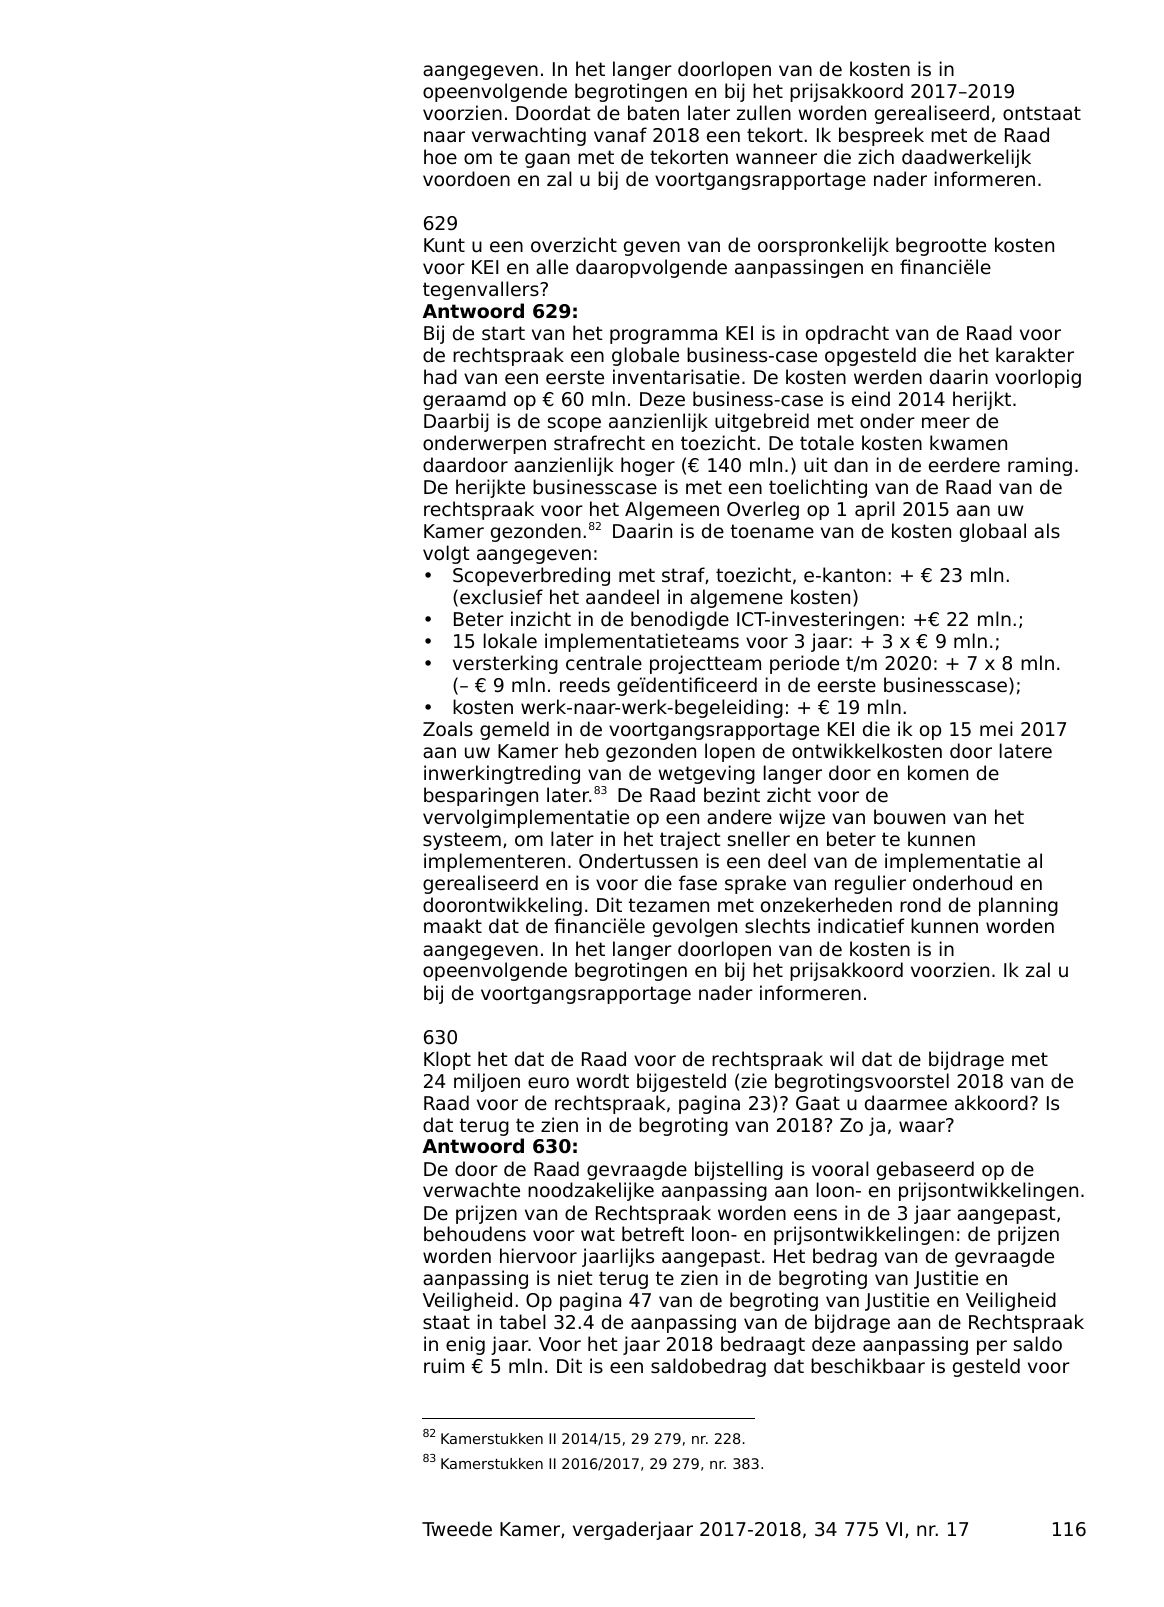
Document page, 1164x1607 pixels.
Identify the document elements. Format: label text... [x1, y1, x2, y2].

text Antwoord 629: [422, 301, 1087, 323]
text • 15 lokale implementatieteams voor 3 jaar: + 3 x € 9 mln.; [422, 631, 1087, 653]
text Antwoord 630: [422, 1136, 1087, 1158]
text aangegeven. In het langer doorlopen van de kosten is in opeenvolgende begrotingen en bij het prijsakkoord 2017–2019 voorzien. Doordat de baten later zullen worden gerealiseerd, ontstaat naar verwachting vanaf 2018 een tekort. Ik bespreek met de Raad hoe om te gaan met de tekorten wanneer die zich daadwerkelijk voordoen en zal u bij de voortgangsrapportage nader informeren. [422, 59, 1087, 191]
text • versterking centrale projectteam periode t/m 2020: + 7 x 8 mln. (– € 9 mln. reeds geïdentificeerd in de eerste businesscase); [422, 653, 1087, 697]
text Kamerstukken II 2016/2017, 29 279, nr. 383. [422, 1452, 1087, 1474]
text • kosten werk-naar-werk-begeleiding: + € 19 mln. [422, 697, 1087, 719]
text • Beter inzicht in de benodigde ICT-investeringen: +€ 22 mln.; [422, 609, 1087, 631]
text Klopt het dat de Raad voor de rechtspraak wil dat de bijdrage met 24 miljoen euro wordt bijgesteld (zie begrotingsvoorstel 2018 van de Raad voor de rechtspraak, pagina 23)? Gaat u daarmee akkoord? Is dat terug te zien in de begroting van 2018? Zo ja, waar? [422, 1048, 1087, 1136]
text • Scopeverbreding met straf, toezicht, e-kanton: + € 23 mln. (exclusief het aandeel in algemene kosten) [422, 565, 1087, 609]
text Zoals gemeld in de voortgangsrapportage KEI die ik op 15 mei 2017 aan uw Kamer heb gezonden lopen de ontwikkelkosten door latere inwerkingtreding van de wetgeving langer door en komen de besparingen later. De Raad bezint zicht voor de vervolgimplementatie op een andere wijze van bouwen van het systeem, om later in het traject sneller en beter te kunnen implementeren. Ondertussen is een deel van de implementatie al gerealiseerd en is voor die fase sprake van regulier onderhoud en doorontwikkeling. Dit tezamen met onzekerheden rond de planning maakt dat de financiële gevolgen slechts indicatief kunnen worden aangegeven. In het langer doorlopen van de kosten is in opeenvolgende begrotingen en bij het prijsakkoord voorzien. Ik zal u bij de voortgangsrapportage nader informeren. [422, 719, 1087, 1004]
text Kunt u een overzicht geven van de oorspronkelijk begrootte kosten voor KEI en alle daaropvolgende aanpassingen en financiële tegenvallers? [422, 235, 1087, 301]
text Bij de start van het programma KEI is in opdracht van de Raad voor de rechtspraak een globale business-case opgesteld die het karakter had van een eerste inventarisatie. De kosten werden daarin voorlopig geraamd op € 60 mln. Deze business-case is eind 2014 herijkt. Daarbij is de scope aanzienlijk uitgebreid met onder meer de onderwerpen strafrecht en toezicht. De totale kosten kwamen daardoor aanzienlijk hoger (€ 140 mln.) uit dan in de eerdere raming. De herijkte businesscase is met een toelichting van de Raad van de rechtspraak voor het Algemeen Overleg op 1 april 2015 aan uw Kamer gezonden. Daarin is de toename van de kosten globaal als volgt aangegeven: [422, 323, 1087, 565]
text Kamerstukken II 2014/15, 29 279, nr. 228. [422, 1427, 1087, 1449]
text De door de Raad gevraagde bijstelling is vooral gebaseerd op de verwachte noodzakelijke aanpassing aan loon- en prijsontwikkelingen. De prijzen van de Rechtspraak worden eens in de 3 jaar aangepast, behoudens voor wat betreft loon- en prijsontwikkelingen: de prijzen worden hiervoor jaarlijks aangepast. Het bedrag van de gevraagde aanpassing is niet terug te zien in de begroting van Justitie en Veiligheid. Op pagina 47 van de begroting van Justitie en Veiligheid staat in tabel 32.4 de aanpassing van de bijdrage aan de Rechtspraak in enig jaar. Voor het jaar 2018 bedraagt deze aanpassing per saldo ruim € 5 mln. Dit is een saldobedrag dat beschikbaar is gesteld voor [422, 1158, 1087, 1378]
text 630 [422, 1027, 1087, 1048]
text 629 [422, 213, 1087, 235]
